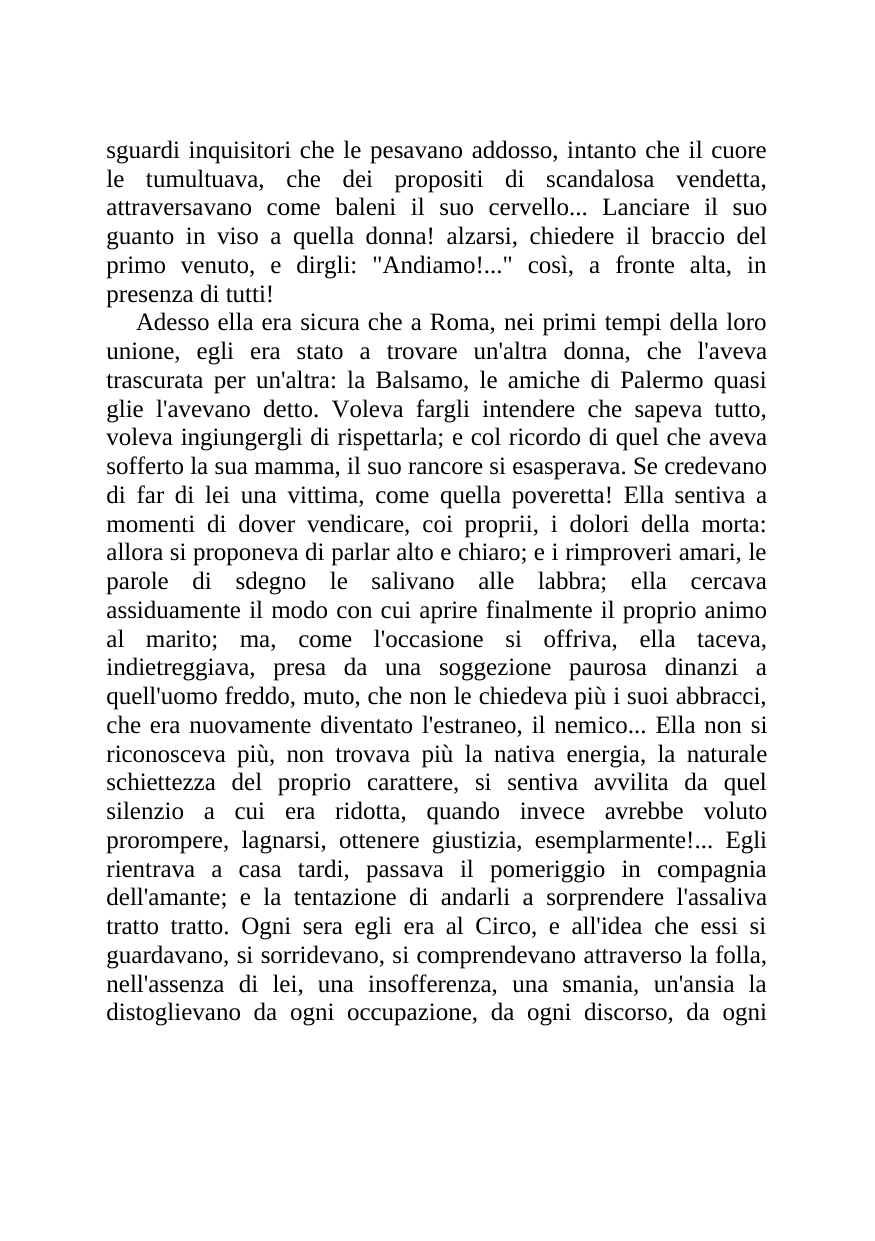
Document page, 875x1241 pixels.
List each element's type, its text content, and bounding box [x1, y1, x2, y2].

text sguardi inquisitori che le pesavano addosso, intanto che il cuore le tumultuava, che dei propositi di scandalosa vendetta, attraversavano come baleni il suo cervello... Lanciare il suo guanto in viso a quella donna! alzarsi, chiedere il braccio del primo venuto, e dirgli: "Andiamo!..." così, a fronte alta, in presenza di tutti! [106, 135, 768, 307]
text Adesso ella era sicura che a Roma, nei primi tempi della loro unione, egli era stato a trovare un'altra donna, che l'aveva trascurata per un'altra: la Balsamo, le amiche di Palermo quasi glie l'avevano detto. Voleva fargli intendere che sapeva tutto, voleva ingiungergli di rispettarla; e col ricordo di quel che aveva sofferto la sua mamma, il suo rancore si esasperava. Se credevano di far di lei una vittima, come quella poveretta! Ella sentiva a momenti di dover vendicare, coi proprii, i dolori della morta: allora si proponeva di parlar alto e chiaro; e i rimproveri amari, le parole di sdegno le salivano alle labbra; ella cercava assiduamente il modo con cui aprire finalmente il proprio animo al marito; ma, come l'occasione si offriva, ella taceva, indietreggiava, presa da una soggezione paurosa dinanzi a quell'uomo freddo, muto, che non le chiedeva più i suoi abbracci, che era nuovamente diventato l'estraneo, il nemico... Ella non si riconosceva più, non trovava più la nativa energia, la naturale schiettezza del proprio carattere, si sentiva avvilita da quel silenzio a cui era ridotta, quando invece avrebbe voluto prorompere, lagnarsi, ottenere giustizia, esemplarmente!... Egli rientrava a casa tardi, passava il pomeriggio in compagnia dell'amante; e la tentazione di andarli a sorprendere l'assaliva tratto tratto. Ogni sera egli era al Circo, e all'idea che essi si guardavano, si sorridevano, si comprendevano attraverso la folla, nell'assenza di lei, una insofferenza, una smania, un'ansia la distoglievano da ogni occupazione, da ogni discorso, da ogni [106, 307, 768, 1026]
